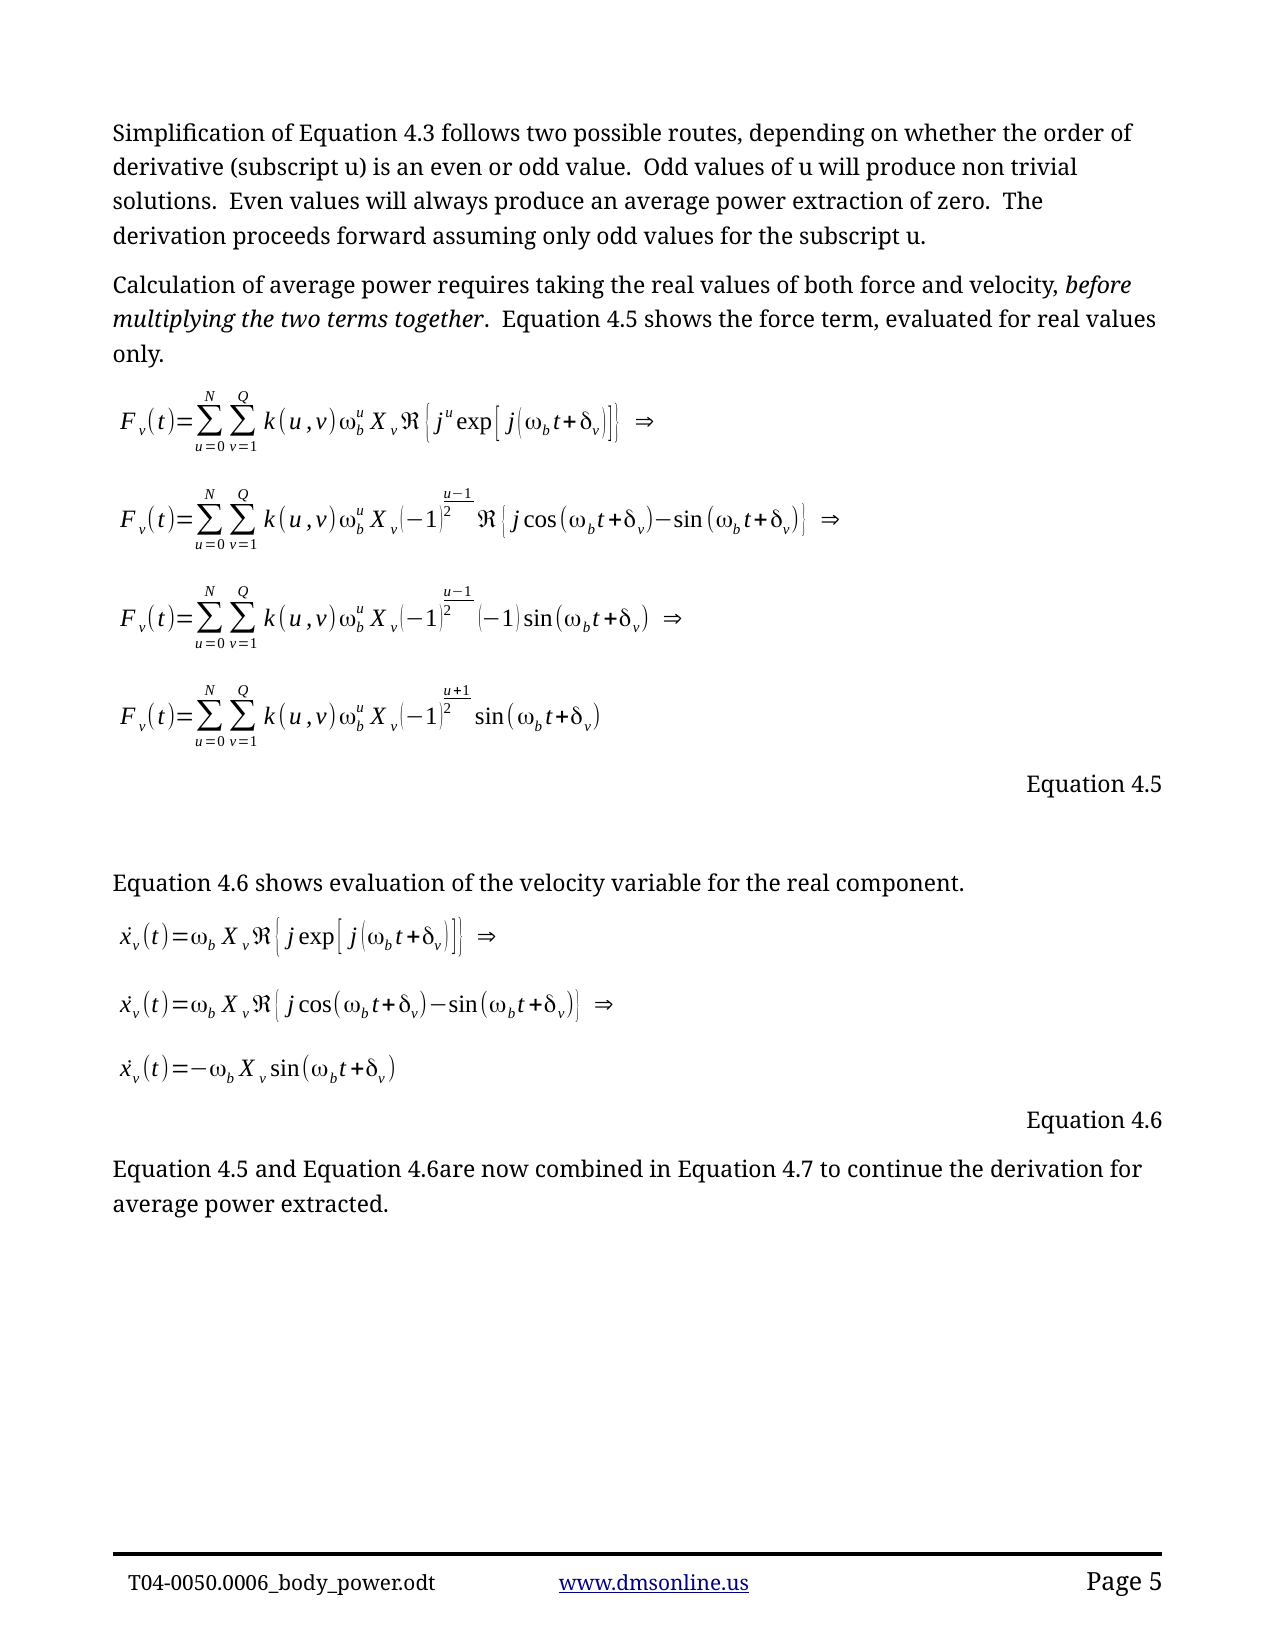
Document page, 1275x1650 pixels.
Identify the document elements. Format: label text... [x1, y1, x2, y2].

text Equation 4.6 shows evaluation of the velocity variable for the real component. [112, 867, 1162, 898]
text Equation 4.6 [112, 1104, 1162, 1135]
text Calculation of average power requires taking the real values of both force and velocity, before multiplying the two terms together. Equation 4.5 shows the force term, evaluated for real values only. [112, 269, 1162, 369]
text Equation 4.5 and Equation 4.6are now combined in Equation 4.7 to continue the derivation for average power extracted. [112, 1153, 1162, 1219]
text Equation 4.5 [112, 768, 1162, 799]
text Simplification of Equation 4.3 follows two possible routes, depending on whether the order of derivative (subscript u) is an even or odd value. Odd values of u will produce non trivial solutions. Even values will always produce an average power extraction of zero. The derivation proceeds forward assuming only odd values for the subscript u. [112, 117, 1162, 251]
